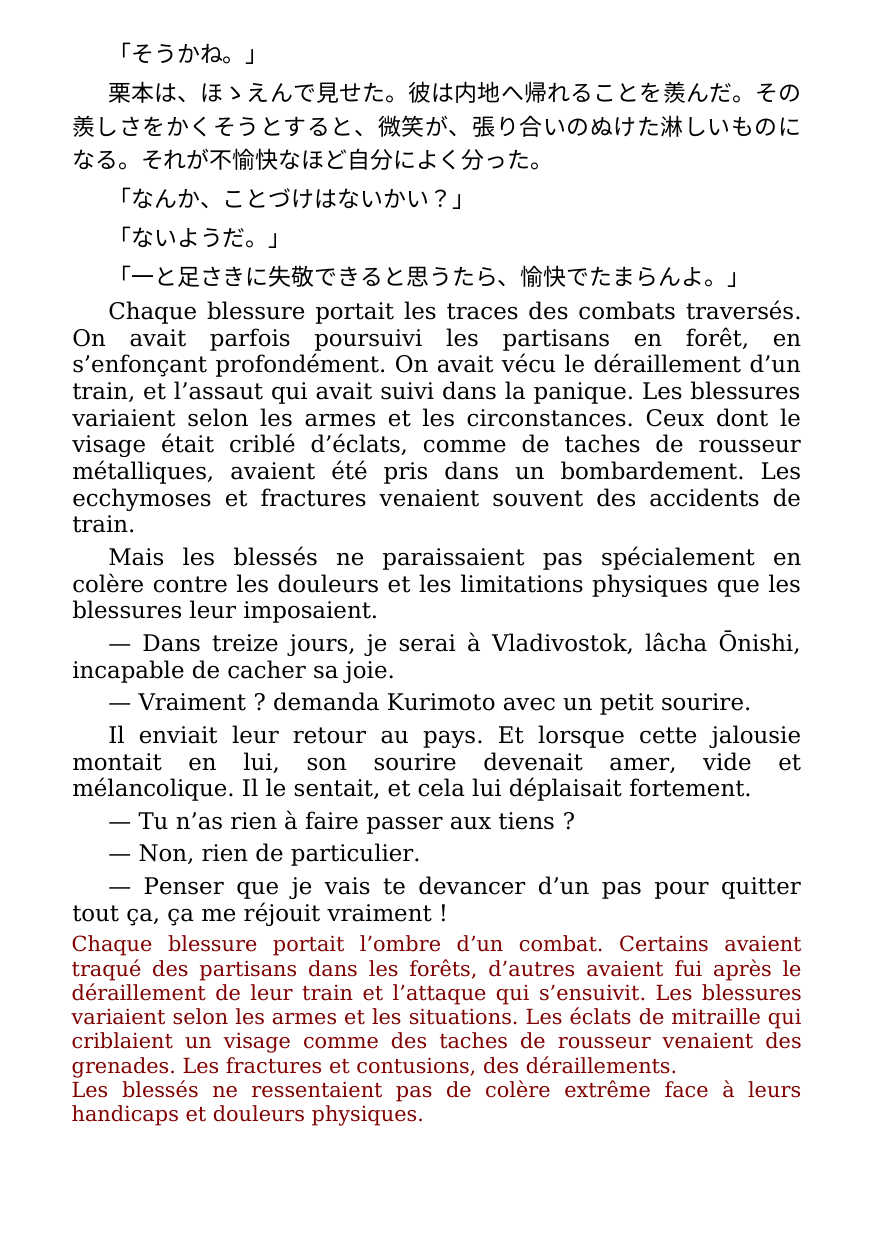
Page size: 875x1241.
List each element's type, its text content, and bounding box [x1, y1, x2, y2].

text 栗本は、ほゝえんで見せた。彼は内地へ帰れることを羨んだ。その羨しさをかくそうとすると、微笑が、張り合いのぬけた淋しいものになる。それが不愉快なほど自分によく分った。 [72, 75, 802, 175]
text 「そうかね。」 [72, 36, 802, 69]
text — Dans treize jours, je serai à Vladivostok, lâcha Ōnishi, incapable de cacher sa joie. [72, 630, 802, 683]
text 「ないようだ。」 [72, 220, 802, 253]
text 「なんか、ことづけはないかい？」 [72, 181, 802, 214]
text Il enviait leur retour au pays. Et lorsque cette jalousie montait en lui, son sourire devenait amer, vide et mélancolique. Il le sentait, et cela lui déplaisait fortement. [72, 722, 802, 802]
text — Penser que je vais te devancer d’un pas pour quitter tout ça, ça me réjouit vraiment ! [72, 873, 802, 927]
text 「一と足さきに失敬できると思うたら、愉快でたまらんよ。」 [72, 259, 802, 292]
text Chaque blessure portait l’ombre d’un combat. Certains avaient traqué des partisans dans les forêts, d’autres avaient fui après le déraillement de leur train et l’attaque qui s’ensuivit. Les blessures variaient selon les armes et les situations. Les éclats de mitraille qui criblaient un visage comme des taches de rousseur venaient des grenades. Les fractures et contusions, des déraillements. [71, 932, 803, 1078]
text Les blessés ne ressentaient pas de colère extrême face à leurs handicaps et douleurs physiques. [71, 1078, 803, 1127]
text — Vraiment ? demanda Kurimoto avec un petit sourire. [72, 689, 802, 716]
text — Non, rien de particulier. [72, 841, 802, 867]
text Mais les blessés ne paraissaient pas spécialement en colère contre les douleurs et les limitations physiques que les blessures leur imposaient. [72, 544, 802, 624]
text — Tu n’as rien à faire passer aux tiens ? [72, 808, 802, 835]
text Chaque blessure portait les traces des combats traversés. On avait parfois poursuivi les partisans en forêt, en s’enfonçant profondément. On avait vécu le déraillement d’un train, et l’assaut qui avait suivi dans la panique. Les blessures variaient selon les armes et les circonstances. Ceux dont le visage était criblé d’éclats, comme de taches de rousseur métalliques, avaient été pris dans un bombardement. Les ecchymoses et fractures venaient souvent des accidents de train. [72, 298, 802, 538]
